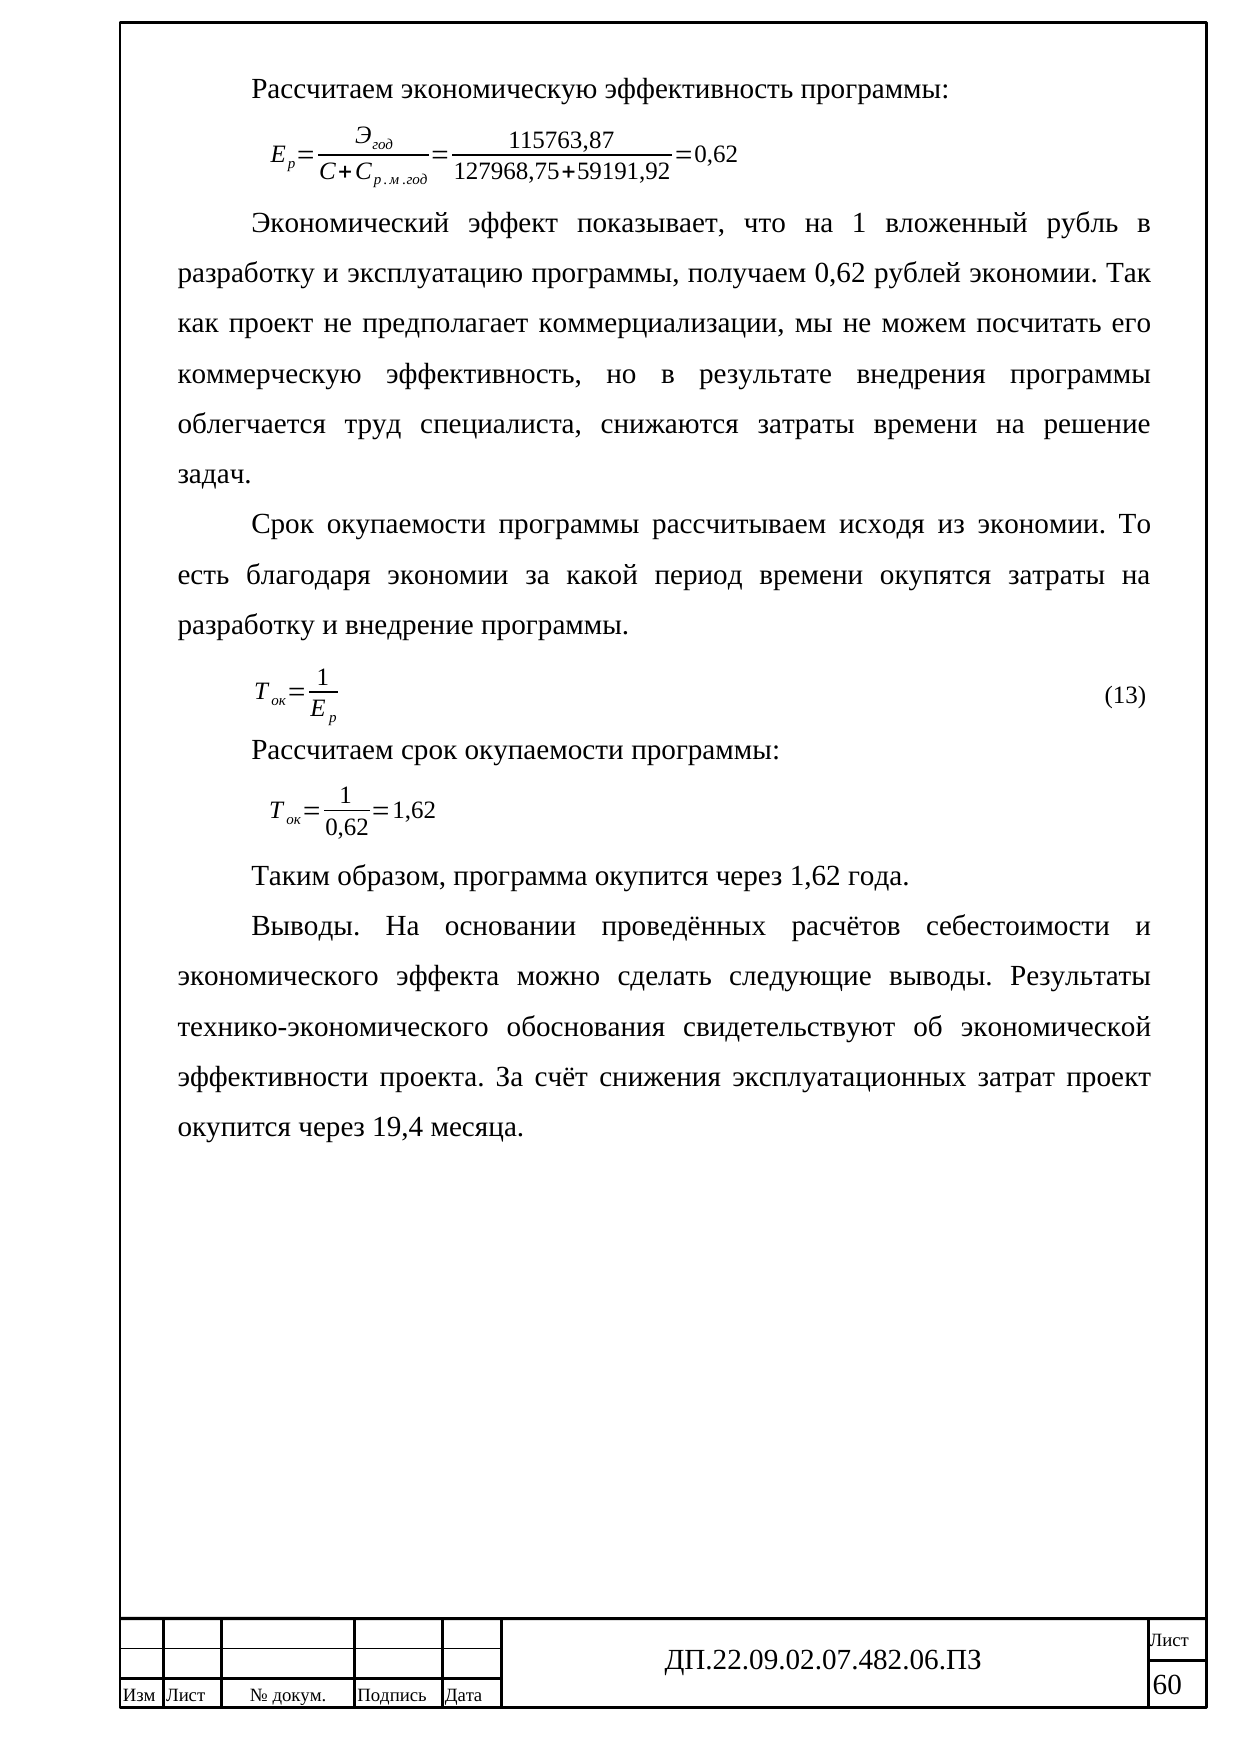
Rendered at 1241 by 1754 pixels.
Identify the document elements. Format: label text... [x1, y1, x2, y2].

text Выводы. На основании проведённых расчётов себестоимости и экономического эффекта можно сделать следующие выводы. Результаты технико-экономического обоснования свидетельствуют об экономической эффективности проекта. За счёт снижения эксплуатационных затрат проект окупится через 19,4 месяца. [177, 908, 1152, 1143]
text Срок окупаемости программы рассчитываем исходя из экономии. То есть благодаря экономии за какой период времени окупятся затраты на разработку и внедрение программы. [177, 507, 1152, 641]
table_header (13) [1043, 658, 1152, 732]
text Таким образом, программа окупится через 1,62 года. [177, 858, 1152, 891]
text Экономический эффект показывает, что на 1 вложенный рубль в разработку и эксплуатацию программы, получаем 0,62 рублей экономии. Так как проект не предполагает коммерциализации, мы не можем посчитать его коммерческую эффективность, но в результате внедрения программы облегчается труд специалиста, снижаются затраты времени на решение задач. [177, 205, 1152, 490]
text Рассчитаем экономическую эффективность программы: [177, 71, 1152, 105]
text Рассчитаем срок окупаемости программы: [177, 732, 1152, 765]
table_header [177, 658, 1043, 732]
